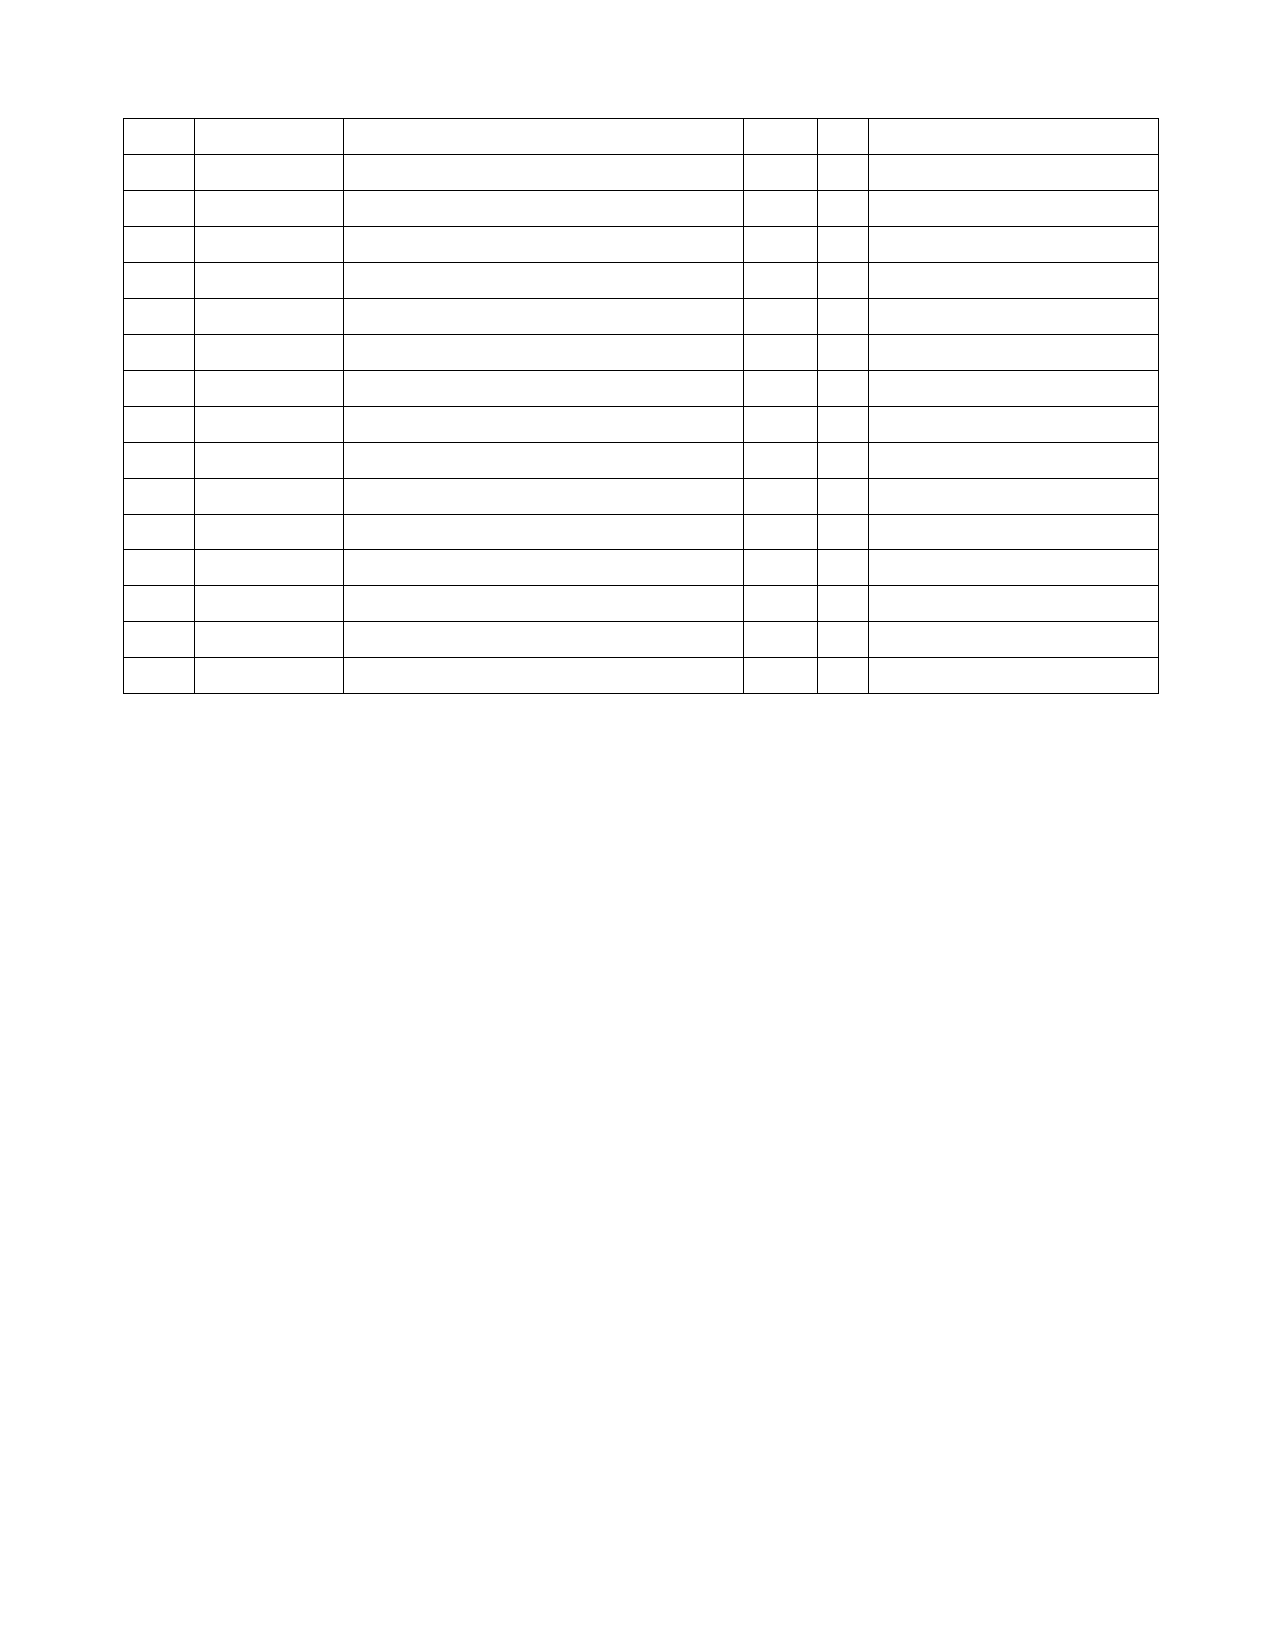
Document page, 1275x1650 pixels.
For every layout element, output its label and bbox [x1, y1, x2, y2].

table_cell [869, 335, 1158, 370]
table_cell [818, 586, 868, 621]
table_cell [195, 263, 343, 298]
table_cell [744, 191, 817, 226]
table_cell [818, 299, 868, 334]
table_cell [869, 658, 1158, 693]
table_cell [195, 227, 343, 262]
table_cell [818, 550, 868, 585]
table_cell [818, 263, 868, 298]
table_cell [344, 335, 743, 370]
table_cell [744, 622, 817, 657]
table_cell [344, 515, 743, 549]
table_cell [195, 479, 343, 513]
table_cell [869, 263, 1158, 298]
table_cell [869, 227, 1158, 262]
table_cell [195, 515, 343, 549]
table_cell [869, 515, 1158, 549]
table_cell [744, 227, 817, 262]
table_cell [344, 622, 743, 657]
table_cell [124, 515, 194, 549]
table_cell [818, 227, 868, 262]
table_cell [818, 371, 868, 406]
table_cell [124, 550, 194, 585]
table_cell [195, 371, 343, 406]
table_cell [869, 119, 1158, 154]
table_cell [744, 407, 817, 442]
table_cell [869, 371, 1158, 406]
table_cell [869, 443, 1158, 477]
table_cell [195, 155, 343, 190]
table_cell [344, 263, 743, 298]
table_cell [869, 299, 1158, 334]
table_cell [344, 299, 743, 334]
table_cell [744, 263, 817, 298]
table_cell [124, 658, 194, 693]
table_cell [869, 191, 1158, 226]
table_cell [124, 155, 194, 190]
table_cell [124, 119, 194, 154]
table_cell [124, 479, 194, 513]
table_cell [195, 299, 343, 334]
table_cell [818, 479, 868, 513]
table_cell [195, 658, 343, 693]
table_cell [744, 658, 817, 693]
table_cell [744, 479, 817, 513]
table_cell [124, 622, 194, 657]
table_cell [744, 515, 817, 549]
table_cell [869, 586, 1158, 621]
table_cell [344, 479, 743, 513]
table_cell [124, 191, 194, 226]
table_cell [344, 658, 743, 693]
table_cell [195, 586, 343, 621]
table_cell [195, 191, 343, 226]
table_cell [869, 155, 1158, 190]
table_cell [195, 119, 343, 154]
table_cell [818, 335, 868, 370]
table_cell [818, 191, 868, 226]
table_cell [818, 443, 868, 477]
table_cell [818, 407, 868, 442]
table_cell [344, 586, 743, 621]
table_cell [744, 443, 817, 477]
table_cell [818, 155, 868, 190]
table_cell [744, 550, 817, 585]
table_cell [744, 335, 817, 370]
table_cell [344, 550, 743, 585]
table_cell [195, 407, 343, 442]
table_cell [195, 335, 343, 370]
table_cell [869, 622, 1158, 657]
table_cell [344, 191, 743, 226]
table_cell [744, 299, 817, 334]
table_cell [744, 155, 817, 190]
table_cell [818, 658, 868, 693]
table_cell [818, 515, 868, 549]
table_cell [124, 443, 194, 477]
table_cell [124, 227, 194, 262]
table_cell [344, 119, 743, 154]
table_cell [344, 371, 743, 406]
table_cell [744, 119, 817, 154]
table_cell [344, 443, 743, 477]
table_cell [124, 586, 194, 621]
table_cell [195, 443, 343, 477]
table_cell [195, 550, 343, 585]
table_cell [869, 479, 1158, 513]
table_cell [195, 622, 343, 657]
table_cell [818, 119, 868, 154]
table_cell [744, 371, 817, 406]
table_cell [344, 407, 743, 442]
table_cell [124, 263, 194, 298]
table_cell [124, 371, 194, 406]
table_cell [124, 299, 194, 334]
table_cell [344, 155, 743, 190]
table_cell [869, 407, 1158, 442]
table_cell [744, 586, 817, 621]
table_cell [124, 335, 194, 370]
table_cell [818, 622, 868, 657]
table_cell [869, 550, 1158, 585]
table_cell [124, 407, 194, 442]
table_cell [344, 227, 743, 262]
